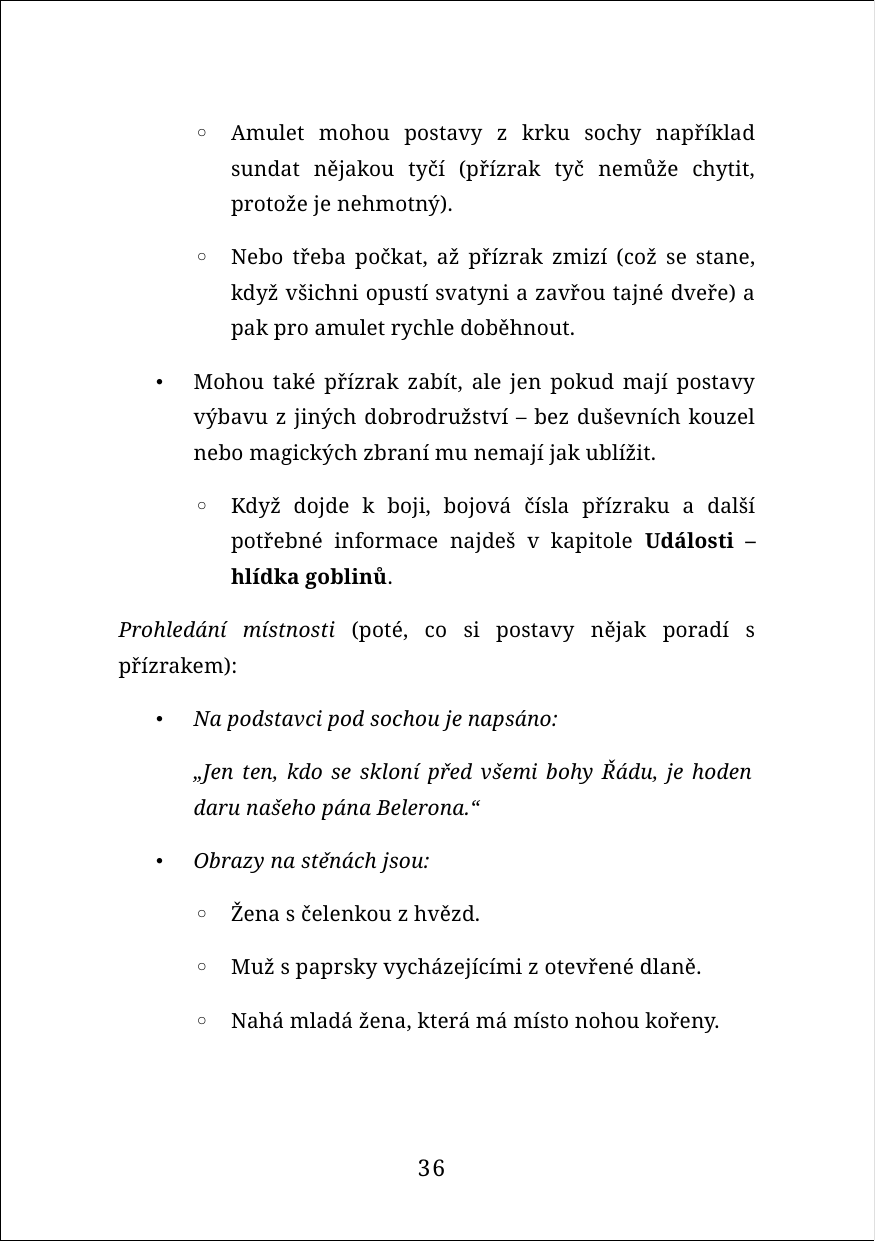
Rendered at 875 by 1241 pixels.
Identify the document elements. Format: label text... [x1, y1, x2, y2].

list Nebo třeba počkat, až přízrak zmizí (což se stane, když všichni opustí svatyni a zavřou tajné dveře) a pak pro amulet rychle doběhnout. [193, 242, 756, 342]
list Obrazy na stěnách jsou: [156, 846, 756, 874]
list Žena s čelenkou z hvězd. [193, 899, 756, 928]
list Mohou také přízrak zabít, ale jen pokud mají postavy výbavu z jiných dobrodružství – bez duševních kouzel nebo magických zbraní mu nemají jak ublížit. [156, 367, 756, 466]
list Na podstavci pod sochou je napsáno: [156, 704, 756, 732]
list Amulet mohou postavy z krku sochy například sundat nějakou tyčí (přízrak tyč nemůže chytit, protože je nehmotný). [193, 118, 756, 218]
list Muž s paprsky vycházejícími z otevřené dlaně. [193, 952, 756, 981]
list Když dojde k boji, bojová čísla přízraku a další potřebné informace najdeš v kapitole Události – hlídka goblinů. [193, 491, 756, 591]
list „Jen ten, kdo se skloní před všemi bohy Řádu, je hoden daru našeho pána Belerona.“ [156, 757, 756, 821]
list Nahá mladá žena, která má místo nohou kořeny. [193, 1006, 756, 1034]
text Prohledání místnosti (poté, co si postavy nějak poradí s přízrakem): [118, 615, 756, 679]
